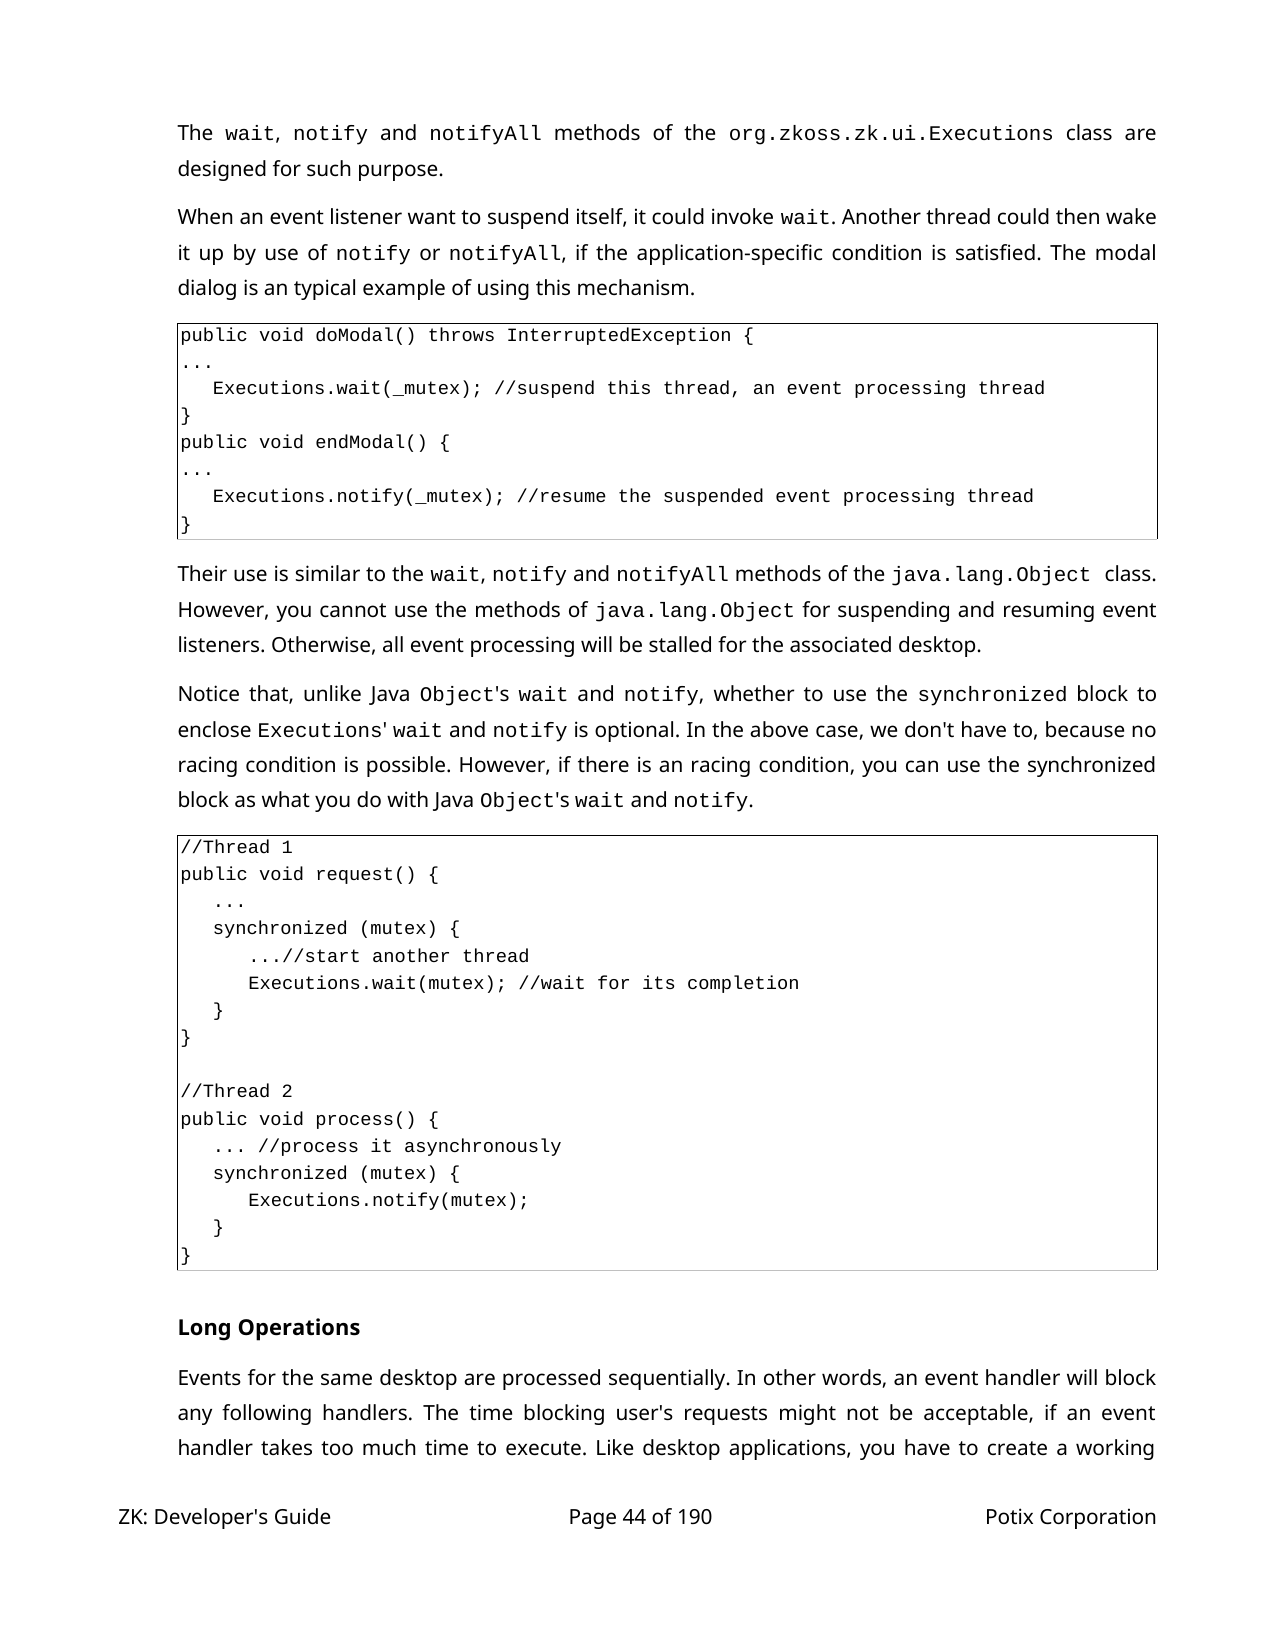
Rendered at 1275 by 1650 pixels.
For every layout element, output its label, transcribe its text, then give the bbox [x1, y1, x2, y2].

text The wait, notify and notifyAll methods of the org.zkoss.zk.ui.Executions class are designed for such purpose. [177, 118, 1157, 182]
text public void request() { [178, 862, 1157, 886]
text ... Executions.wait(_mutex); //suspend this thread, an event processing thread } [178, 349, 1157, 427]
text ... [178, 457, 1157, 481]
text ... [178, 889, 1157, 913]
text public void endModal() { [178, 430, 1157, 454]
text Executions.notify(mutex); [178, 1188, 1157, 1212]
text Executions.notify(_mutex); //resume the suspended event processing thread [178, 484, 1157, 508]
text public void process() { [178, 1107, 1157, 1131]
text When an event listener want to suspend itself, it could invoke wait. Another thread could then wake it up by use of notify or notifyAll, if the application-specific condition is satisfied. The modal dialog is an typical example of using this mechanism. [177, 202, 1157, 302]
text synchronized (mutex) { [178, 1161, 1157, 1185]
subtitle Long Operations [177, 1312, 1157, 1342]
text Events for the same desktop are processed sequentially. In other words, an event handler will block any following handlers. The time blocking user's requests might not be acceptable, if an event handler takes too much time to execute. Like desktop applications, you have to create a working [177, 1363, 1157, 1462]
text //Thread 2 [178, 1079, 1157, 1104]
text ...//start another thread [178, 943, 1157, 968]
text } [178, 1215, 1157, 1239]
text ... //process it asynchronously [178, 1134, 1157, 1158]
text } [178, 1025, 1157, 1049]
text } [178, 511, 1157, 539]
text Executions.wait(mutex); //wait for its completion [178, 971, 1157, 995]
text //Thread 1 [178, 836, 1157, 859]
text } [178, 1242, 1157, 1270]
text synchronized (mutex) { [178, 916, 1157, 941]
text Notice that, unlike Java Object's wait and notify, whether to use the synchronized block to enclose Executions' wait and notify is optional. In the above case, we don't have to, because no racing condition is possible. However, if there is an racing condition, you can use the synchronized block as what you do with Java Object's wait and notify. [177, 679, 1157, 814]
text Their use is similar to the wait, notify and notifyAll methods of the java.lang.Object class. However, you cannot use the methods of java.lang.Object for suspending and resuming event listeners. Otherwise, all event processing will be stalled for the associated desktop. [177, 559, 1157, 659]
text } [178, 998, 1157, 1022]
text public void doModal() throws InterruptedException { [178, 324, 1157, 347]
